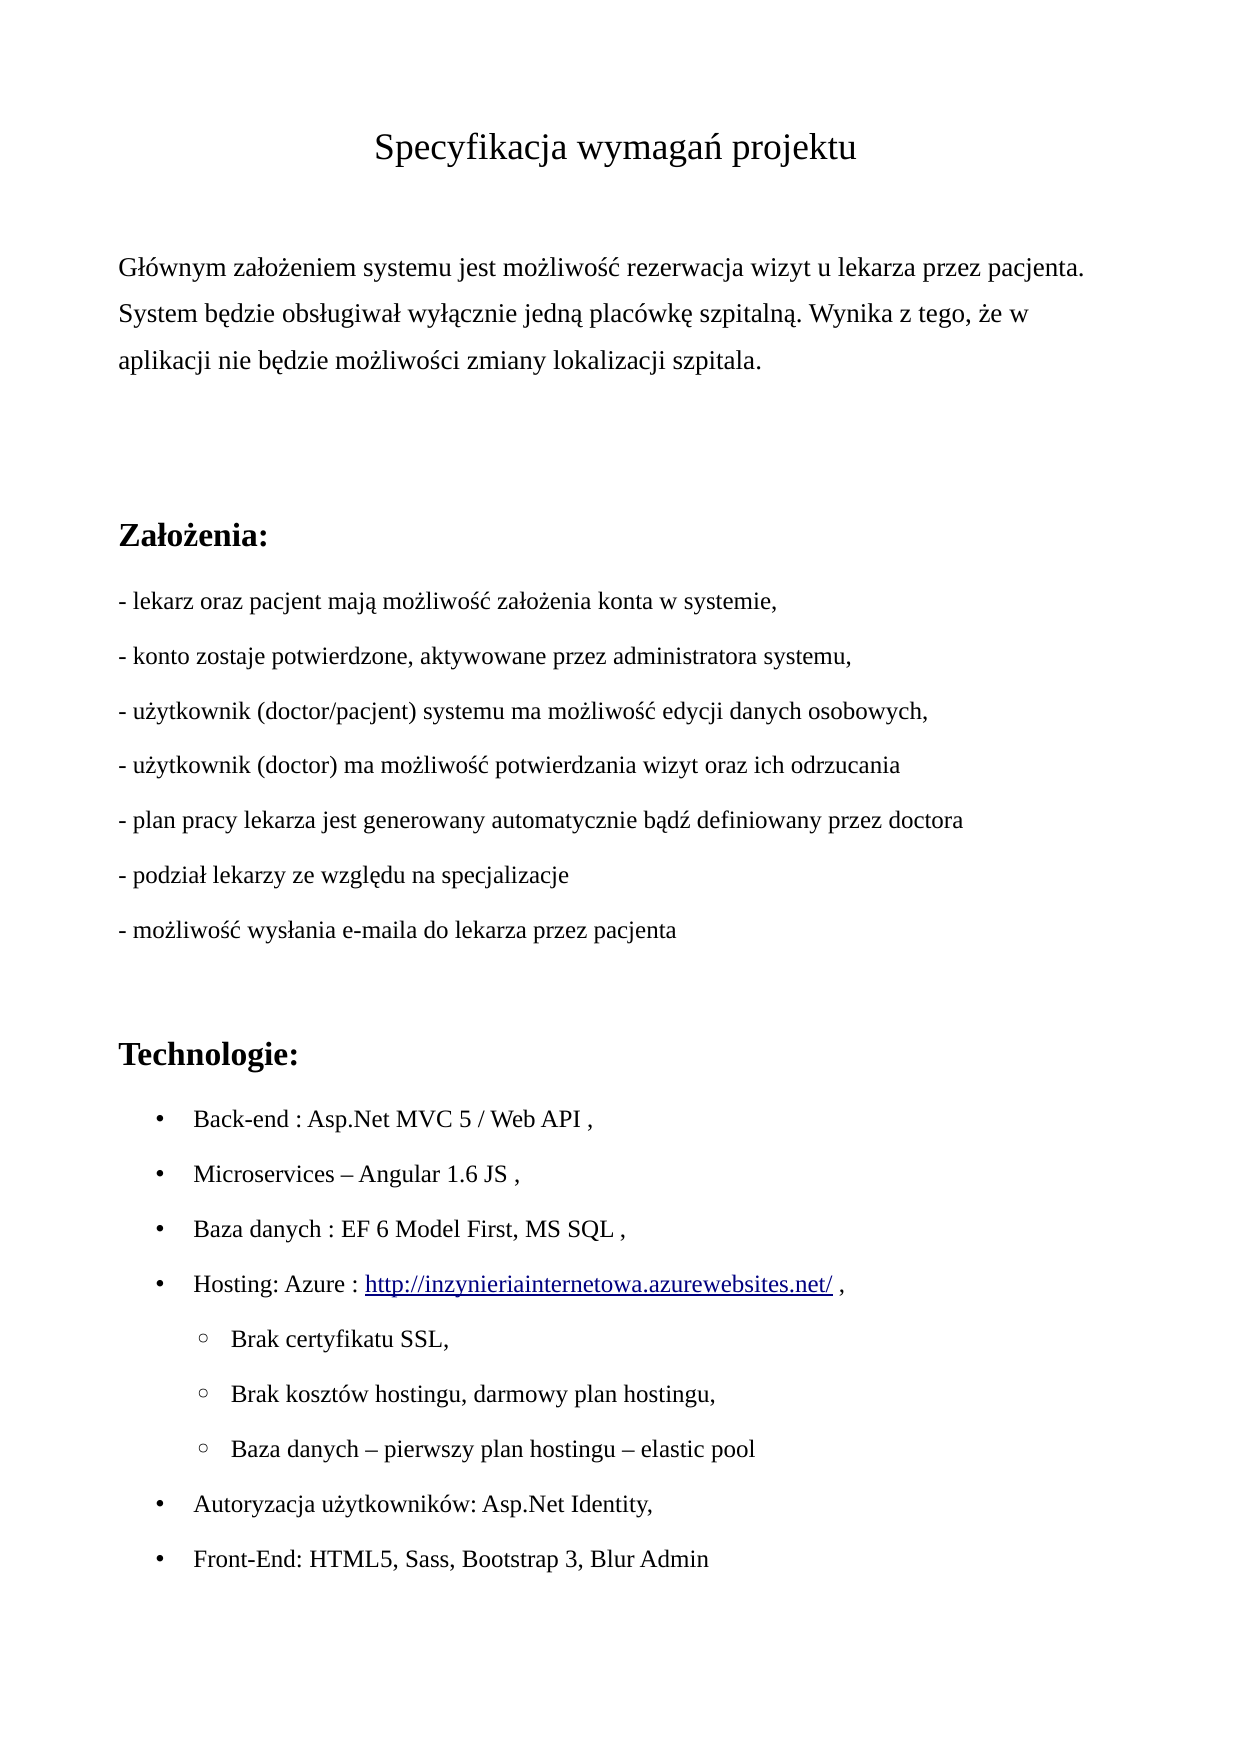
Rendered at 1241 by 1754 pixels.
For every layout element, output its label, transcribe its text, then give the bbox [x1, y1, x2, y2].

list Front-End: HTML5, Sass, Bootstrap 3, Blur Admin [156, 1544, 1122, 1572]
subtitle Specyfikacja wymagań projektu [118, 124, 1122, 167]
list Microservices – Angular 1.6 JS , [156, 1159, 1122, 1188]
text - możliwość wysłania e-maila do lekarza przez pacjenta [118, 915, 1122, 944]
list Baza danych – pierwszy plan hostingu – elastic pool [193, 1434, 1122, 1463]
text - użytkownik (doctor/pacjent) systemu ma możliwość edycji danych osobowych, [118, 696, 1122, 724]
list Baza danych : EF 6 Model First, MS SQL , [156, 1214, 1122, 1243]
list Brak kosztów hostingu, darmowy plan hostingu, [193, 1379, 1122, 1408]
subtitle Założenia: [118, 516, 1122, 554]
text - konto zostaje potwierdzone, aktywowane przez administratora systemu, [118, 641, 1122, 669]
list Hosting: Azure : http://inzynieriainternetowa.azurewebsites.net/ , [156, 1269, 1122, 1298]
list Autoryzacja użytkowników: Asp.Net Identity, [156, 1489, 1122, 1518]
text - lekarz oraz pacjent mają możliwość założenia konta w systemie, [118, 586, 1122, 615]
subtitle Technologie: [118, 1034, 1122, 1073]
list Back-end : Asp.Net MVC 5 / Web API , [156, 1104, 1122, 1133]
text - plan pracy lekarza jest generowany automatycznie bądź definiowany przez doctora [118, 806, 1122, 834]
text - użytkownik (doctor) ma możliwość potwierdzania wizyt oraz ich odrzucania [118, 751, 1122, 779]
text - podział lekarzy ze względu na specjalizacje [118, 860, 1122, 889]
list Brak certyfikatu SSL, [193, 1324, 1122, 1353]
subtitle Głównym założeniem systemu jest możliwość rezerwacja wizyt u lekarza przez pacjenta. System będzie obsługiwał wyłącznie jedną placówkę szpitalną. Wynika z tego, że w aplikacji nie będzie możliwości zmiany lokalizacji szpitala. [118, 251, 1122, 375]
